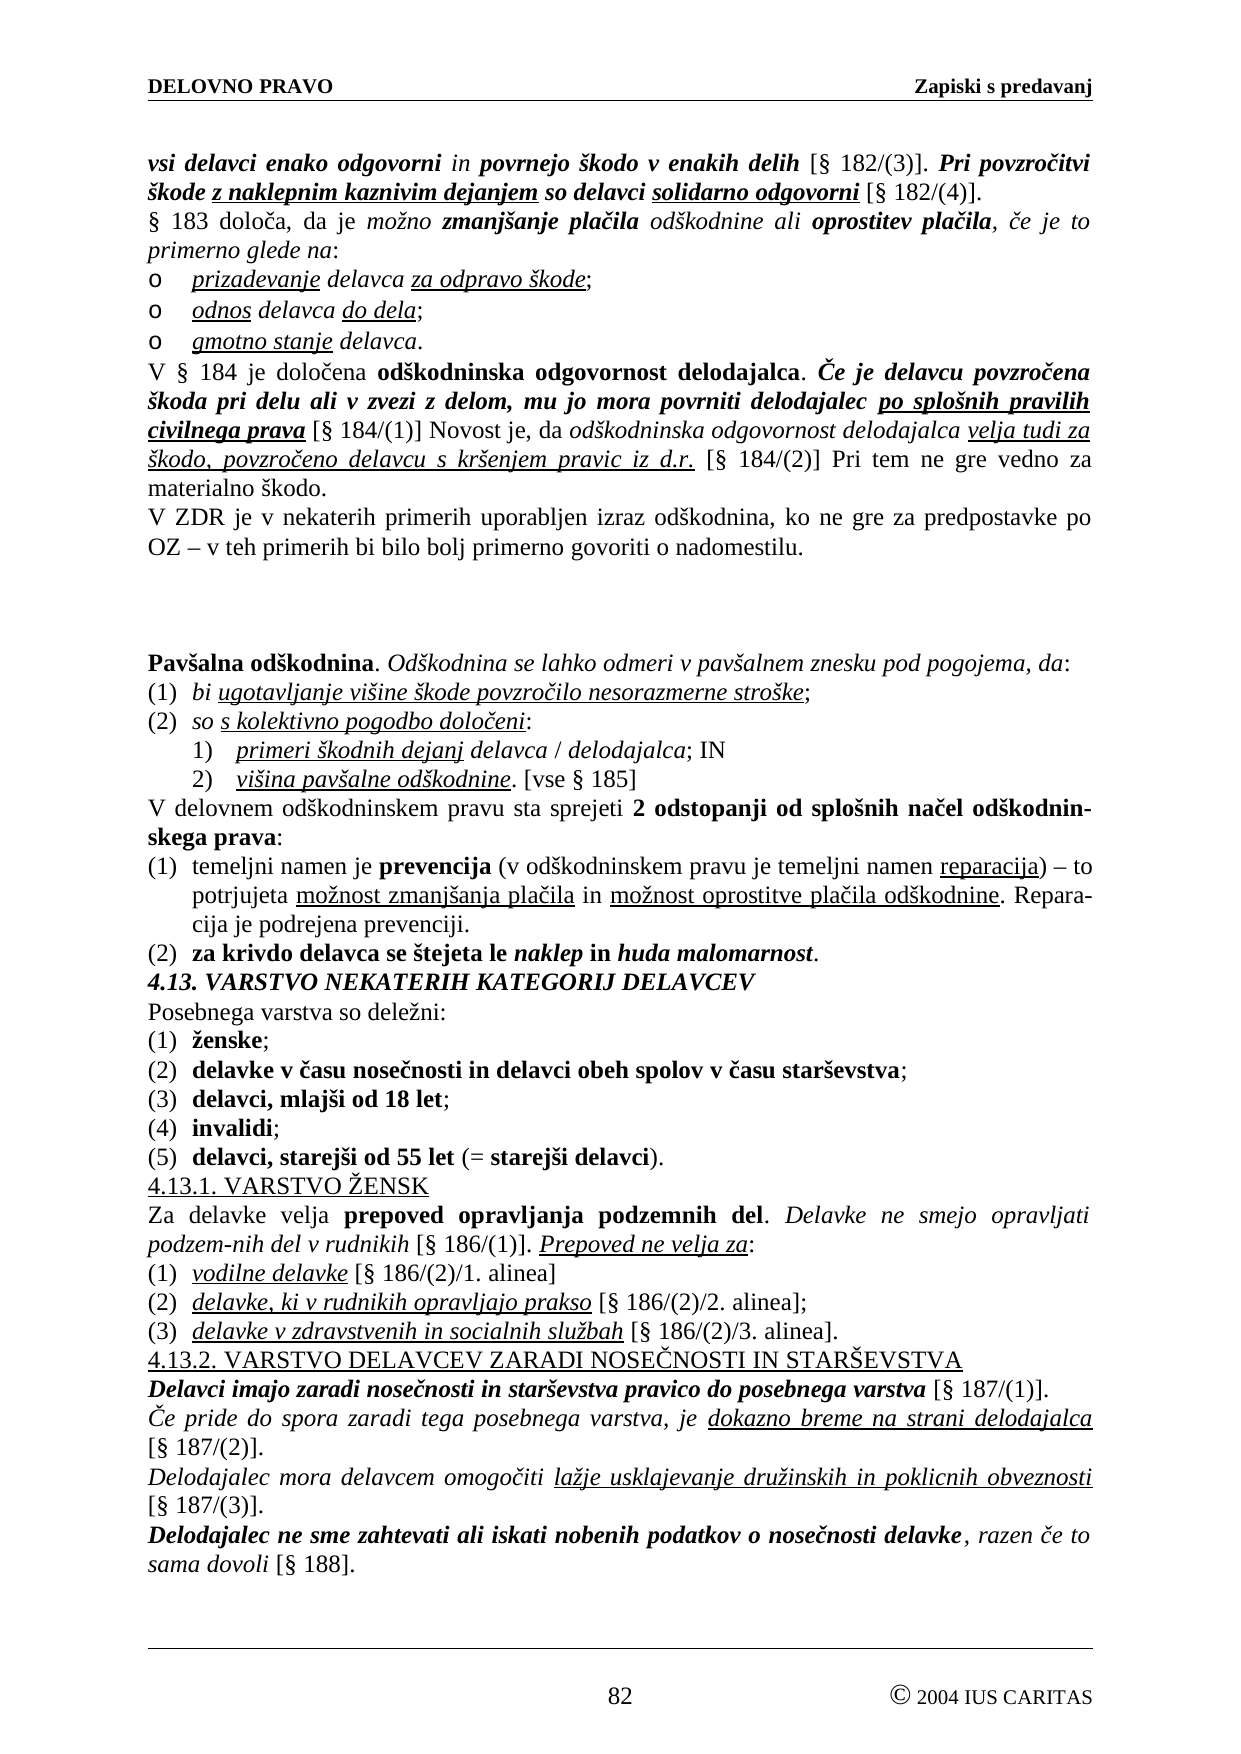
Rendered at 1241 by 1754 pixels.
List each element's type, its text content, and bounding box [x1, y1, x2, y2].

list delavke v času nosečnosti in delavci obeh spolov v času starševstva; [148, 1054, 1093, 1083]
text V delovnem odškodninskem pravu sta sprejeti 2 odstopanji od splošnih načel odškodnin-skega prava: [148, 793, 1093, 851]
list so s kolektivno pogodbo določeni: [148, 706, 1093, 735]
text Delavci imajo zaradi nosečnosti in starševstva pravico do posebnega varstva [§ 187/(1)]. [148, 1374, 1093, 1403]
list delavke, ki v rudnikih opravljajo prakso [§ 186/(2)/2. alinea]; [148, 1287, 1093, 1316]
list primeri škodnih dejanj delavca / delodajalca; IN [192, 735, 1093, 764]
text 4.13.2. VARSTVO DELAVCEV ZARADI NOSEČNOSTI IN STARŠEVSTVA [148, 1345, 1093, 1374]
list delavci, mlajši od 18 let; [148, 1083, 1093, 1113]
text Pavšalna odškodnina. Odškodnina se lahko odmeri v pavšalnem znesku pod pogojema, da: [148, 648, 1093, 677]
text Posebnega varstva so deležni: [148, 996, 1093, 1025]
list višina pavšalne odškodnine. [vse § 185] [192, 764, 1093, 793]
text 4.13.1. VARSTVO ŽENSK [148, 1171, 1093, 1200]
list vodilne delavke [§ 186/(2)/1. alinea] [148, 1258, 1093, 1287]
text Za delavke velja prepoved opravljanja podzemnih del. Delavke ne smejo opravljati podzem-nih del v rudnikih [§ 186/(1)]. Prepoved ne velja za: [148, 1200, 1093, 1258]
list delavke v zdravstvenih in socialnih službah [§ 186/(2)/3. alinea]. [148, 1316, 1093, 1345]
list invalidi; [148, 1113, 1093, 1142]
text Če pride do spora zaradi tega posebnega varstva, je dokazno breme na strani delodajalca [§ 187/(2)]. [148, 1403, 1093, 1461]
text Delodajalec ne sme zahtevati ali iskati nobenih podatkov o nosečnosti delavke, razen če to sama dovoli [§ 188]. [148, 1519, 1093, 1578]
text V ZDR je v nekaterih primerih uporabljen izraz odškodnina, ko ne gre za predpostavke po OZ – v teh primerih bi bilo bolj primerno govoriti o nadomestilu. [148, 502, 1093, 560]
list odnos delavca do dela; [148, 295, 1093, 326]
text § 183 določa, da je možno zmanjšanje plačila odškodnine ali oprostitev plačila, če je to primerno glede na: [148, 206, 1093, 264]
list gmotno stanje delavca. [148, 326, 1093, 357]
list delavci, starejši od 55 let (= starejši delavci). [148, 1142, 1093, 1171]
list ženske; [148, 1025, 1093, 1054]
text 4.13. VARSTVO NEKATERIH KATEGORIJ DELAVCEV [148, 967, 1093, 996]
list za krivdo delavca se štejeta le naklep in huda malomarnost. [148, 938, 1093, 967]
text V § 184 je določena odškodninska odgovornost delodajalca. Če je delavcu povzročena škoda pri delu ali v zvezi z delom, mu jo mora povrniti delodajalec po splošnih pravilih civilnega prava [§ 184/(1)] Novost je, da odškodninska odgovornost delodajalca velja tudi za škodo, povzročeno delavcu s kršenjem pravic iz d.r. [§ 184/(2)] Pri tem ne gre vedno za materialno škodo. [148, 357, 1093, 502]
list temeljni namen je prevencija (v odškodninskem pravu je temeljni namen reparacija) – to potrjujeta možnost zmanjšanja plačila in možnost oprostitve plačila odškodnine. Repara-cija je podrejena prevenciji. [148, 851, 1093, 938]
text Delodajalec mora delavcem omogočiti lažje usklajevanje družinskih in poklicnih obveznosti [§ 187/(3)]. [148, 1461, 1093, 1519]
list bi ugotavljanje višine škode povzročilo nesorazmerne stroške; [148, 677, 1093, 706]
list prizadevanje delavca za odpravo škode; [148, 264, 1093, 295]
text vsi delavci enako odgovorni in povrnejo škodo v enakih delih [§ 182/(3)]. Pri povzročitvi škode z naklepnim kaznivim dejanjem so delavci solidarno odgovorni [§ 182/(4)]. [148, 148, 1093, 206]
